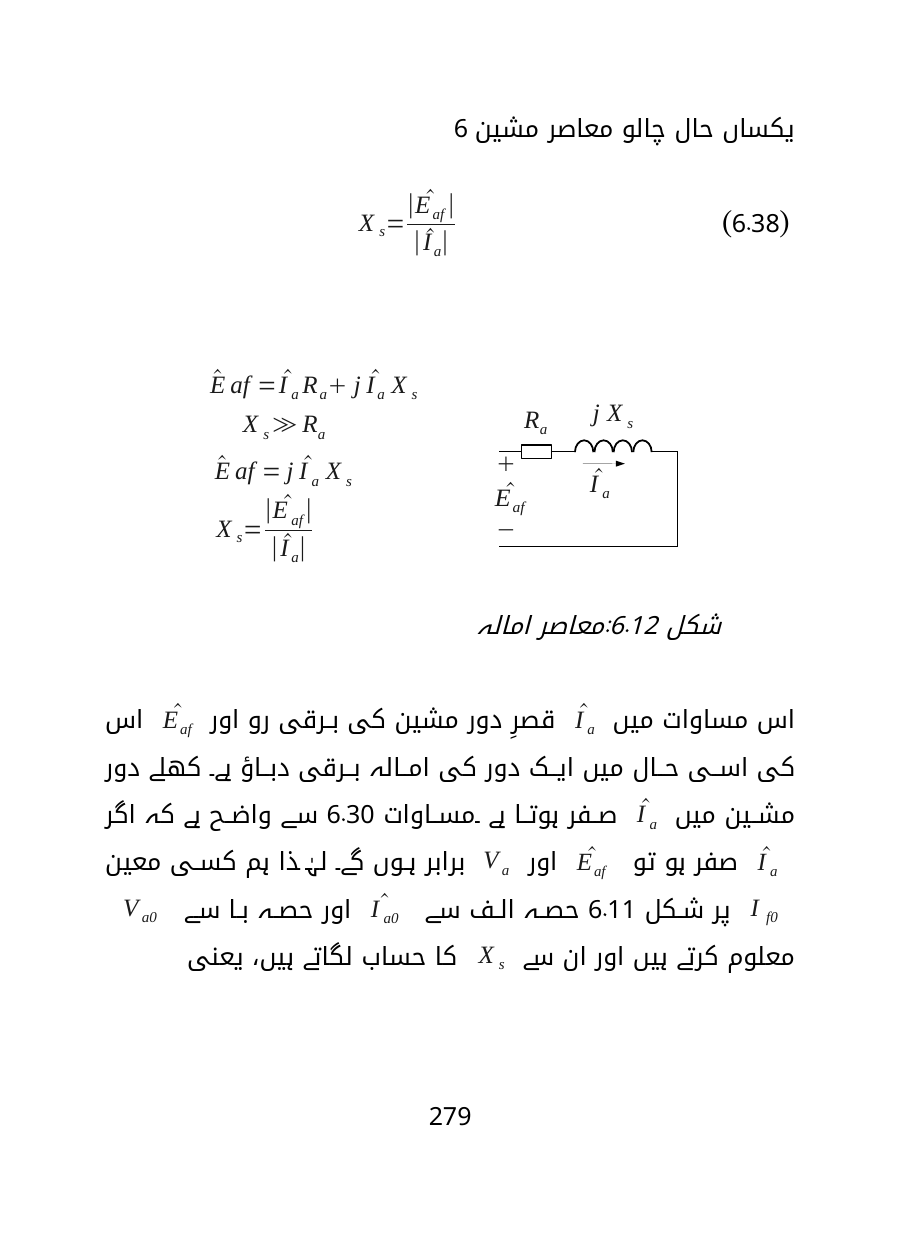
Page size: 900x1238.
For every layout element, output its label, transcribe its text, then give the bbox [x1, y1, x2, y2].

text شکل 6.12:معاصر امالہ [179, 325, 721, 650]
text اس مساوات میںقصرِ دور مشین کی برقی رو اوراس کی اسی حال میں ایک دور کی امالہ برقی دباؤ ہے۔ کھلے دور مشین میںصفر ہوتا ہے ۔مساوات 6.30 سے واضح ہے کہ اگرصفر ہو تو اوربرابر ہوں گے۔ لہٰذا ہم کسی معین پر شکل 6.11 حصہ الف سے اور حصہ با سے معلوم کرتے ہیں اور ان سےکا حساب لگاتے ہیں، یعنی [105, 696, 795, 981]
table_header [105, 183, 699, 278]
table_header (6.38) [699, 183, 795, 278]
